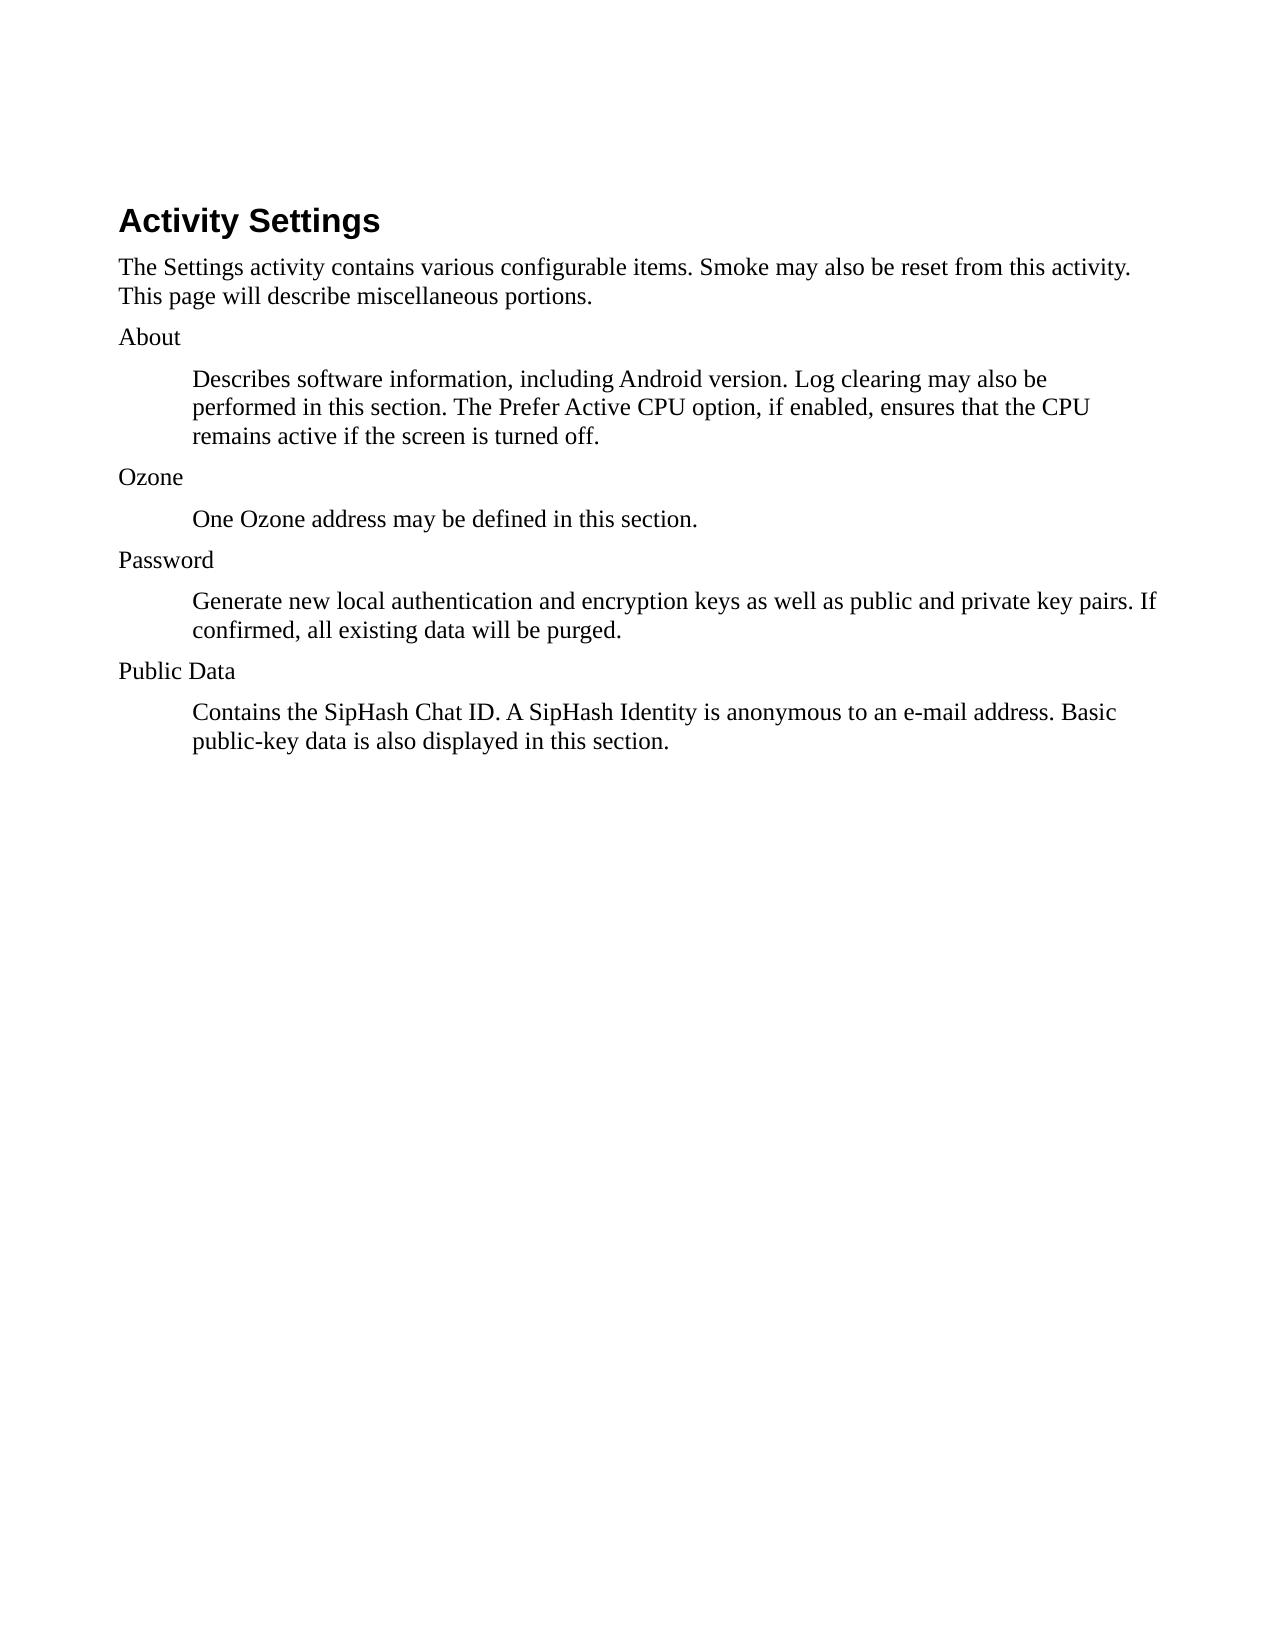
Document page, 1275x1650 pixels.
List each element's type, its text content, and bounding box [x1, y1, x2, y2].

subtitle Activity Settings [118, 201, 1157, 240]
text Password [118, 545, 1157, 574]
text Ozone [118, 462, 1157, 491]
text Generate new local authentication and encryption keys as well as public and private key pairs. If confirmed, all existing data will be purged. [192, 586, 1157, 644]
text Describes software information, including Android version. Log clearing may also be performed in this section. The Prefer Active CPU option, if enabled, ensures that the CPU remains active if the screen is turned off. [192, 364, 1157, 450]
text One Ozone address may be defined in this section. [118, 504, 1157, 532]
text Public Data [118, 656, 1157, 685]
text The Settings activity contains various configurable items. Smoke may also be reset from this activity. This page will describe miscellaneous portions. [118, 252, 1157, 310]
text About [118, 322, 1157, 351]
text Contains the SipHash Chat ID. A SipHash Identity is anonymous to an e-mail address. Basic public-key data is also displayed in this section. [192, 697, 1157, 755]
